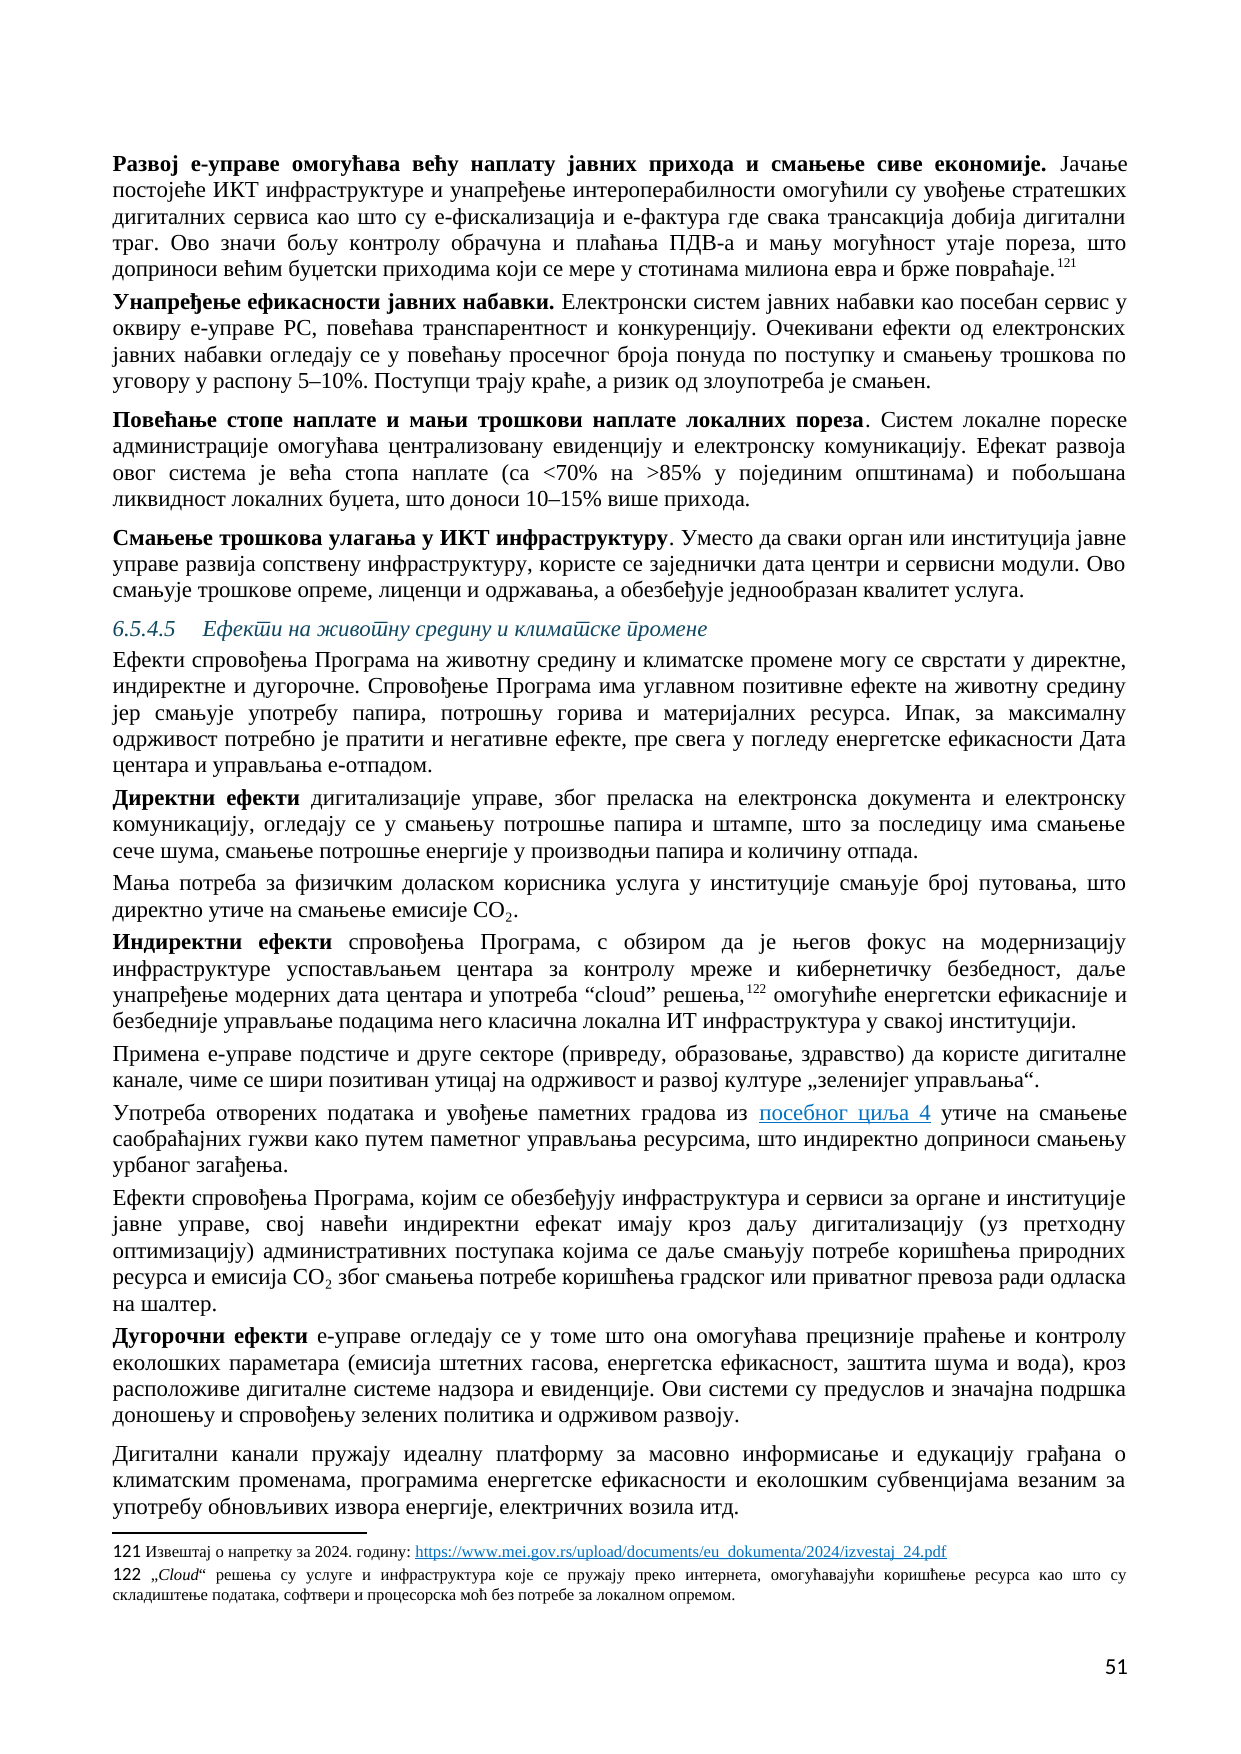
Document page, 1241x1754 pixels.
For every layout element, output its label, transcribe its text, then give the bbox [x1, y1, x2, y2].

subtitle Ефекти на животну средину и климатске промене [112, 615, 1128, 642]
text Ефекти спровођења Програма, којим се обезбеђују инфраструктура и сервиси за органе и институције јавне управе, свој навећи индиректни ефекат имају кроз даљу дигитализацију (уз претходну оптимизацију) административних поступака којима се даље смањују потребе коришћења природних ресурса и емисија CO₂ због смањења потребе коришћења градског или приватног превоза ради одласка на шалтер. [112, 1184, 1128, 1316]
text Развој е-управе омогућава већу наплату јавних прихода и смањење сиве економије. Јачање постојеће ИКТ инфраструктуре и унапређење интероперабилности омогућили су увођење стратешких дигиталних сервиса као што су е-фискализација и е-фактура где свака трансакција добија дигитални траг. Ово значи бољу контролу обрачуна и плаћања ПДВ-а и мању могућност утаје пореза, што доприноси већим буџетски приходима који се мере у стотинама милиона евра и брже повраћаје. [112, 150, 1128, 282]
text Употреба отворених података и увођење паметних градова из посебног циља 4 утиче на смањење саобраћајних гужви како путем паметног управљања ресурсима, што индиректно доприноси смањењу урбаног загађења. [112, 1099, 1128, 1178]
text Мања потреба за физичким доласком корисника услуга у институције смањује број путовања, што директно утиче на смањење емисије CO₂. [112, 869, 1128, 922]
text Ефекти спровођења Програма на животну средину и климатске промене могу се сврстати у директне, индиректне и дугорочне. Спровођење Програма има углавном позитивне ефекте на животну средину јер смањује употребу папира, потрошњу горива и материјалних ресурса. Ипак, за максималну одрживост потребно је пратити и негативне ефекте, пре свега у погледу енергетске ефикасности Дата центара и управљања е-отпадом. [112, 646, 1128, 778]
text Дугорочни ефекти e-управе огледају се у томе што она омогућава прецизније праћење и контролу еколошких параметара (емисија штетних гасова, енергетска ефикасност, заштита шума и вода), кроз расположиве дигиталне системе надзора и евиденције. Ови системи су предуслов и значајна подршка доношењу и спровођењу зелених политика и одрживом развоју. [112, 1322, 1128, 1428]
text Унапређење ефикасности јавних набавки. Електронски систем јавних набавки као посебан сервис у оквиру е-управе РС, повећава транспарентност и конкуренцију. Очекивани ефекти од електронских јавних набавки огледају се у повећању просечног броја понуда по поступку и смањењу трошкова по уговору у распону 5–10%. Поступци трају краће, а ризик од злоупотреба је смањен. [112, 288, 1128, 393]
text Извештај о напретку за 2024. годину: https://www.mei.gov.rs/upload/documents/eu_dokumenta/2024/izvestaj_24.pdf [112, 1539, 1128, 1562]
text Повећање стопе наплате и мањи трошкови наплате локалних пореза. Систем локалне пореске администрације омогућава централизовану евиденцију и електронску комуникацију. Ефекат развоја овог система је већа стопа наплате (са <70% на >85% у појединим општинама) и побољшана ликвидност локалних буџета, што доноси 10–15% више прихода. [112, 406, 1128, 511]
text „Cloud“ решења су услуге и инфраструктура које се пружају преко интернета, омогућавајући коришћење ресурса као што су складиштење података, софтвери и процесорска моћ без потребе за локалном опремом. [112, 1562, 1128, 1604]
text Смањење трошкова улагања у ИКТ инфраструктуру. Уместо да сваки орган или институција јавне управе развија сопствену инфраструктуру, користе се заједнички дата центри и сервисни модули. Ово смањује трошкове опреме, лиценци и одржавања, а обезбеђује једнообразан квалитет услуга. [112, 524, 1128, 603]
text Индиректни ефекти спровођења Програма, с обзиром да је његов фокус на модернизацију инфраструктуре успостављањем центара за контролу мреже и кибернетичку безбедност, даље унапређење модерних дата центара и употреба “cloud” решења, омогућиће енергетски ефикасније и безбедније управљање подацима него класична локална ИТ инфраструктура у свакој институцији. [112, 928, 1128, 1034]
text Дигитални канали пружају идеалну платформу за масовно информисање и едукацију грађана о климатским променама, програмима енергетске ефикасности и еколошким субвенцијама везаним за употребу обновљивих извора енергије, електричних возила итд. [112, 1440, 1128, 1519]
text Директни ефекти дигитализације управе, због преласка на електронска документа и електронску комуникацију, огледају се у смањењу потрошње папира и штампе, што за последицу има смањење сече шума, смањење потрошње енергије у производњи папира и количину отпада. [112, 784, 1128, 863]
text Примена е-управе подстиче и друге секторе (привреду, образовање, здравство) да користе дигиталне канале, чиме се шири позитиван утицај на одрживост и развој културе „зеленијег управљања“. [112, 1040, 1128, 1093]
